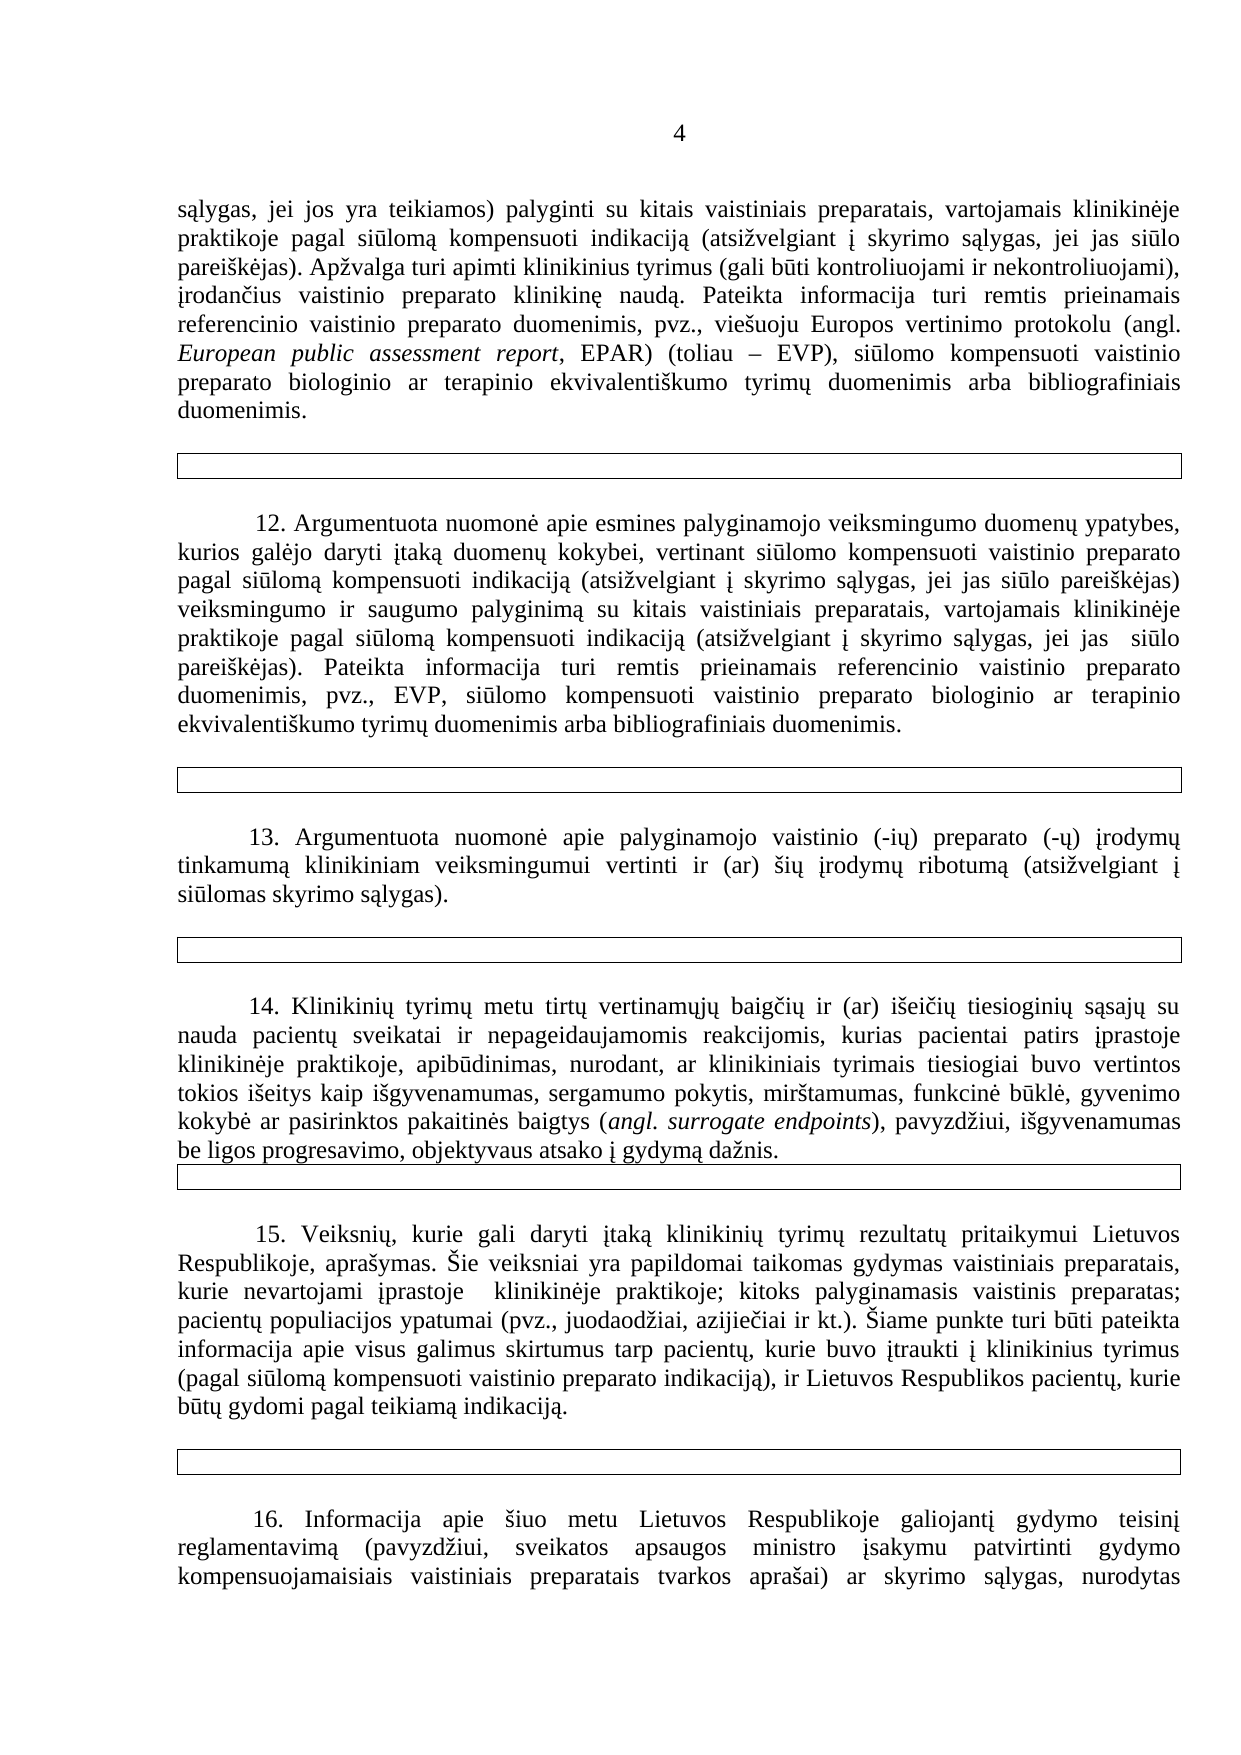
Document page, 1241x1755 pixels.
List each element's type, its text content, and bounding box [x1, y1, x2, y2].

table_header [178, 768, 1181, 792]
table_header [178, 938, 1181, 962]
text 13. Argumentuota nuomonė apie palyginamojo vaistinio (-ių) preparato (-ų) įrodymų tinkamumą klinikiniam veiksmingumui vertinti ir (ar) šių įrodymų ribotumą (atsižvelgiant į siūlomas skyrimo sąlygas). [177, 822, 1181, 908]
text 14. Klinikinių tyrimų metu tirtų vertinamųjų baigčių ir (ar) išeičių tiesioginių sąsajų su nauda pacientų sveikatai ir nepageidaujamomis reakcijomis, kurias pacientai patirs įprastoje klinikinėje praktikoje, apibūdinimas, nurodant, ar klinikiniais tyrimais tiesiogiai buvo vertintos tokios išeitys kaip išgyvenamumas, sergamumo pokytis, mirštamumas, funkcinė būklė, gyvenimo kokybė ar pasirinktos pakaitinės baigtys (angl. surrogate endpoints), pavyzdžiui, išgyvenamumas be ligos progresavimo, objektyvaus atsako į gydymą dažnis. [177, 991, 1181, 1164]
table_header [178, 454, 1181, 478]
text 15. Veiksnių, kurie gali daryti įtaką klinikinių tyrimų rezultatų pritaikymui Lietuvos Respublikoje, aprašymas. Šie veiksniai yra papildomai taikomas gydymas vaistiniais preparatais, kurie nevartojami įprastoje klinikinėje praktikoje; kitoks palyginamasis vaistinis preparatas; pacientų populiacijos ypatumai (pvz., juodaodžiai, azijiečiai ir kt.). Šiame punkte turi būti pateikta informacija apie visus galimus skirtumus tarp pacientų, kurie buvo įtraukti į klinikinius tyrimus (pagal siūlomą kompensuoti vaistinio preparato indikaciją), ir Lietuvos Respublikos pacientų, kurie būtų gydomi pagal teikiamą indikaciją. [177, 1219, 1181, 1420]
text 16. Informacija apie šiuo metu Lietuvos Respublikoje galiojantį gydymo teisinį reglamentavimą (pavyzdžiui, sveikatos apsaugos ministro įsakymu patvirtinti gydymo kompensuojamaisiais vaistiniais preparatais tvarkos aprašai) ar skyrimo sąlygas, nurodytas [177, 1504, 1181, 1590]
table_header [178, 1165, 1180, 1189]
text sąlygas, jei jos yra teikiamos) palyginti su kitais vaistiniais preparatais, vartojamais klinikinėje praktikoje pagal siūlomą kompensuoti indikaciją (atsižvelgiant į skyrimo sąlygas, jei jas siūlo pareiškėjas). Apžvalga turi apimti klinikinius tyrimus (gali būti kontroliuojami ir nekontroliuojami), įrodančius vaistinio preparato klinikinę naudą. Pateikta informacija turi remtis prieinamais referencinio vaistinio preparato duomenimis, pvz., viešuoju Europos vertinimo protokolu (angl. European public assessment report, EPAR) (toliau – EVP), siūlomo kompensuoti vaistinio preparato biologinio ar terapinio ekvivalentiškumo tyrimų duomenimis arba bibliografiniais duomenimis. [177, 194, 1181, 424]
text 12. Argumentuota nuomonė apie esmines palyginamojo veiksmingumo duomenų ypatybes, kurios galėjo daryti įtaką duomenų kokybei, vertinant siūlomo kompensuoti vaistinio preparato pagal siūlomą kompensuoti indikaciją (atsižvelgiant į skyrimo sąlygas, jei jas siūlo pareiškėjas) veiksmingumo ir saugumo palyginimą su kitais vaistiniais preparatais, vartojamais klinikinėje praktikoje pagal siūlomą kompensuoti indikaciją (atsižvelgiant į skyrimo sąlygas, jei jas siūlo pareiškėjas). Pateikta informacija turi remtis prieinamais referencinio vaistinio preparato duomenimis, pvz., EVP, siūlomo kompensuoti vaistinio preparato biologinio ar terapinio ekvivalentiškumo tyrimų duomenimis arba bibliografiniais duomenimis. [177, 508, 1181, 738]
table_header [178, 1450, 1180, 1474]
